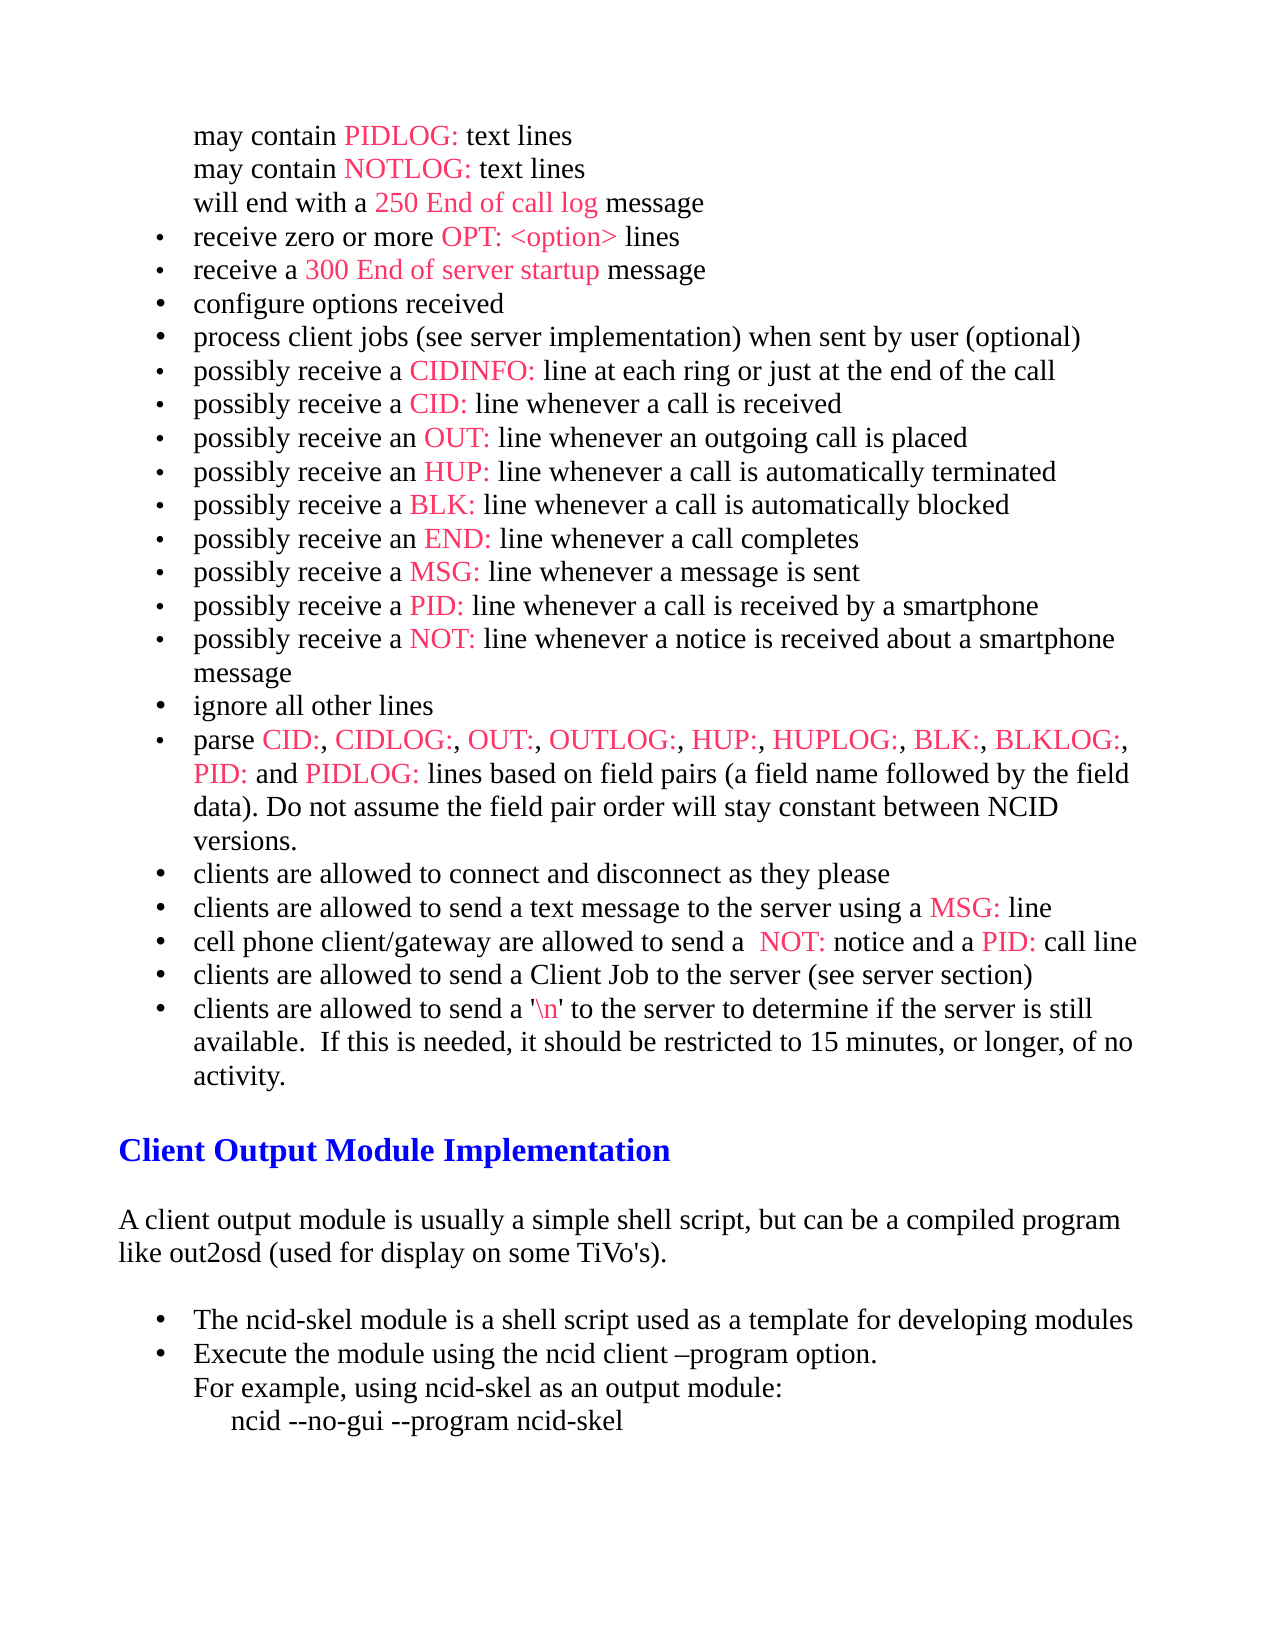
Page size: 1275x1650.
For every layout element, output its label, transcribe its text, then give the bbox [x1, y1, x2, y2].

list may contain NOTLOG: text lines [156, 152, 1157, 185]
list Execute the module using the ncid client –program option. For example, using ncid-skel as an output module: [156, 1336, 1157, 1403]
list parse CID:, CIDLOG:, OUT:, OUTLOG:, HUP:, HUPLOG:, BLK:, BLKLOG:, PID: and PIDLOG: lines based on field pairs (a field name followed by the field data). Do not assume the field pair order will stay constant between NCID versions. [156, 722, 1157, 856]
list possibly receive an END: line whenever a call completes [156, 521, 1157, 554]
list possibly receive an HUP: line whenever a call is automatically terminated [156, 454, 1157, 487]
list possibly receive a PID: line whenever a call is received by a smartphone [156, 588, 1157, 621]
list The ncid-skel module is a shell script used as a template for developing modules [156, 1302, 1157, 1336]
list clients are allowed to connect and disconnect as they please [156, 856, 1157, 890]
list clients are allowed to send a Client Job to the server (see server section) [156, 957, 1157, 991]
list possibly receive a NOT: line whenever a notice is received about a smartphone message [156, 621, 1157, 688]
text Client Output Module Implementation [118, 1130, 1157, 1168]
list ncid --no-gui --program ncid-skel [193, 1403, 1157, 1437]
list possibly receive a CIDINFO: line at each ring or just at the end of the call [156, 353, 1157, 387]
list may contain PIDLOG: text lines [156, 118, 1157, 152]
list process client jobs (see server implementation) when sent by user (optional) [156, 319, 1157, 353]
list ignore all other lines [156, 688, 1157, 722]
list receive a 300 End of server startup message [156, 252, 1157, 286]
list possibly receive a BLK: line whenever a call is automatically blocked [156, 487, 1157, 521]
text A client output module is usually a simple shell script, but can be a compiled program like out2osd (used for display on some TiVo's). [118, 1202, 1157, 1269]
list clients are allowed to send a '\n' to the server to determine if the server is still available. If this is needed, it should be restricted to 15 minutes, or longer, of no activity. [156, 991, 1157, 1092]
list possibly receive a MSG: line whenever a message is sent [156, 554, 1157, 588]
list configure options received [156, 286, 1157, 319]
list possibly receive a CID: line whenever a call is received [156, 387, 1157, 420]
list possibly receive an OUT: line whenever an outgoing call is placed [156, 420, 1157, 454]
list will end with a 250 End of call log message [156, 185, 1157, 219]
list receive zero or more OPT: <option> lines [156, 219, 1157, 252]
list clients are allowed to send a text message to the server using a MSG: line [156, 890, 1157, 924]
list cell phone client/gateway are allowed to send a NOT: notice and a PID: call line [156, 924, 1157, 957]
